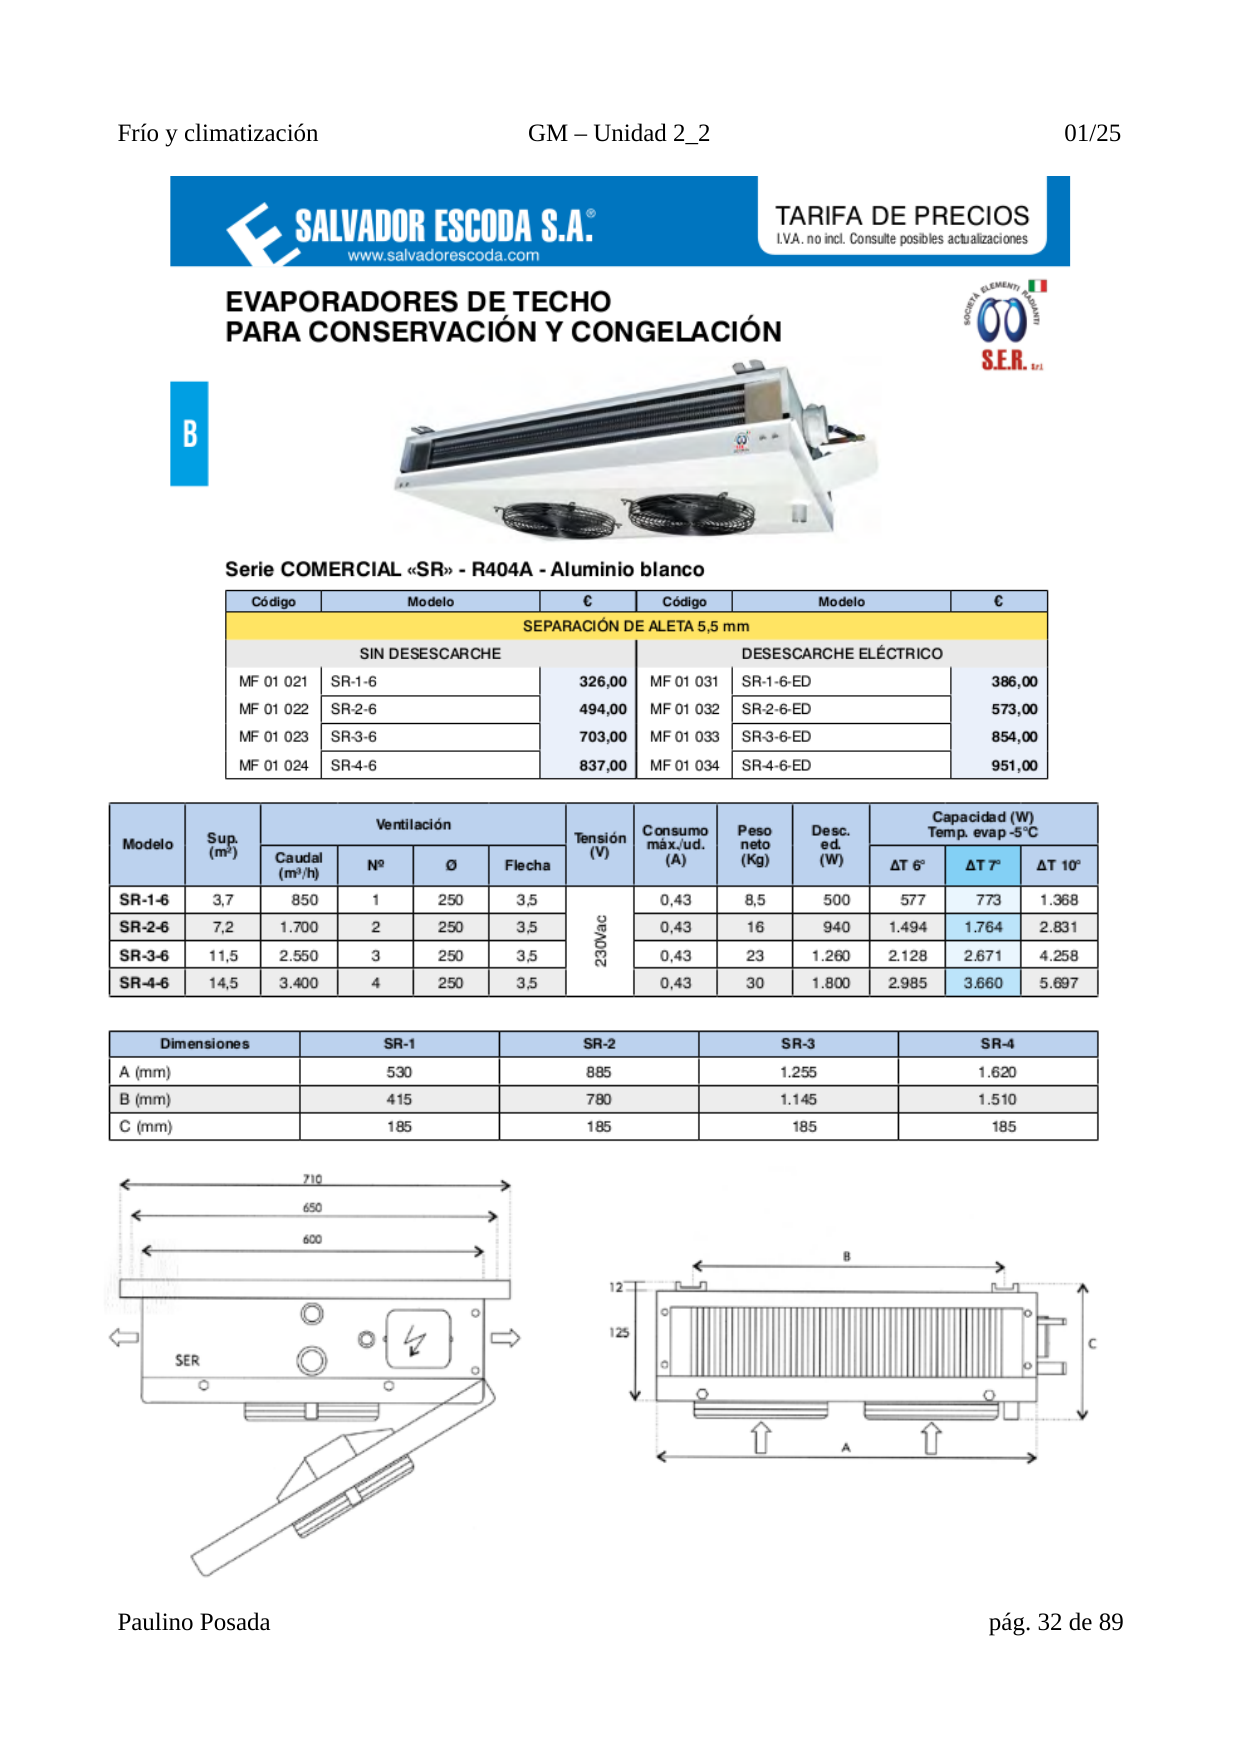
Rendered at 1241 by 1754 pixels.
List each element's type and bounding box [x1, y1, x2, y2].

picture [103, 798, 1108, 1590]
picture [170, 176, 1071, 787]
picture [184, 420, 197, 446]
